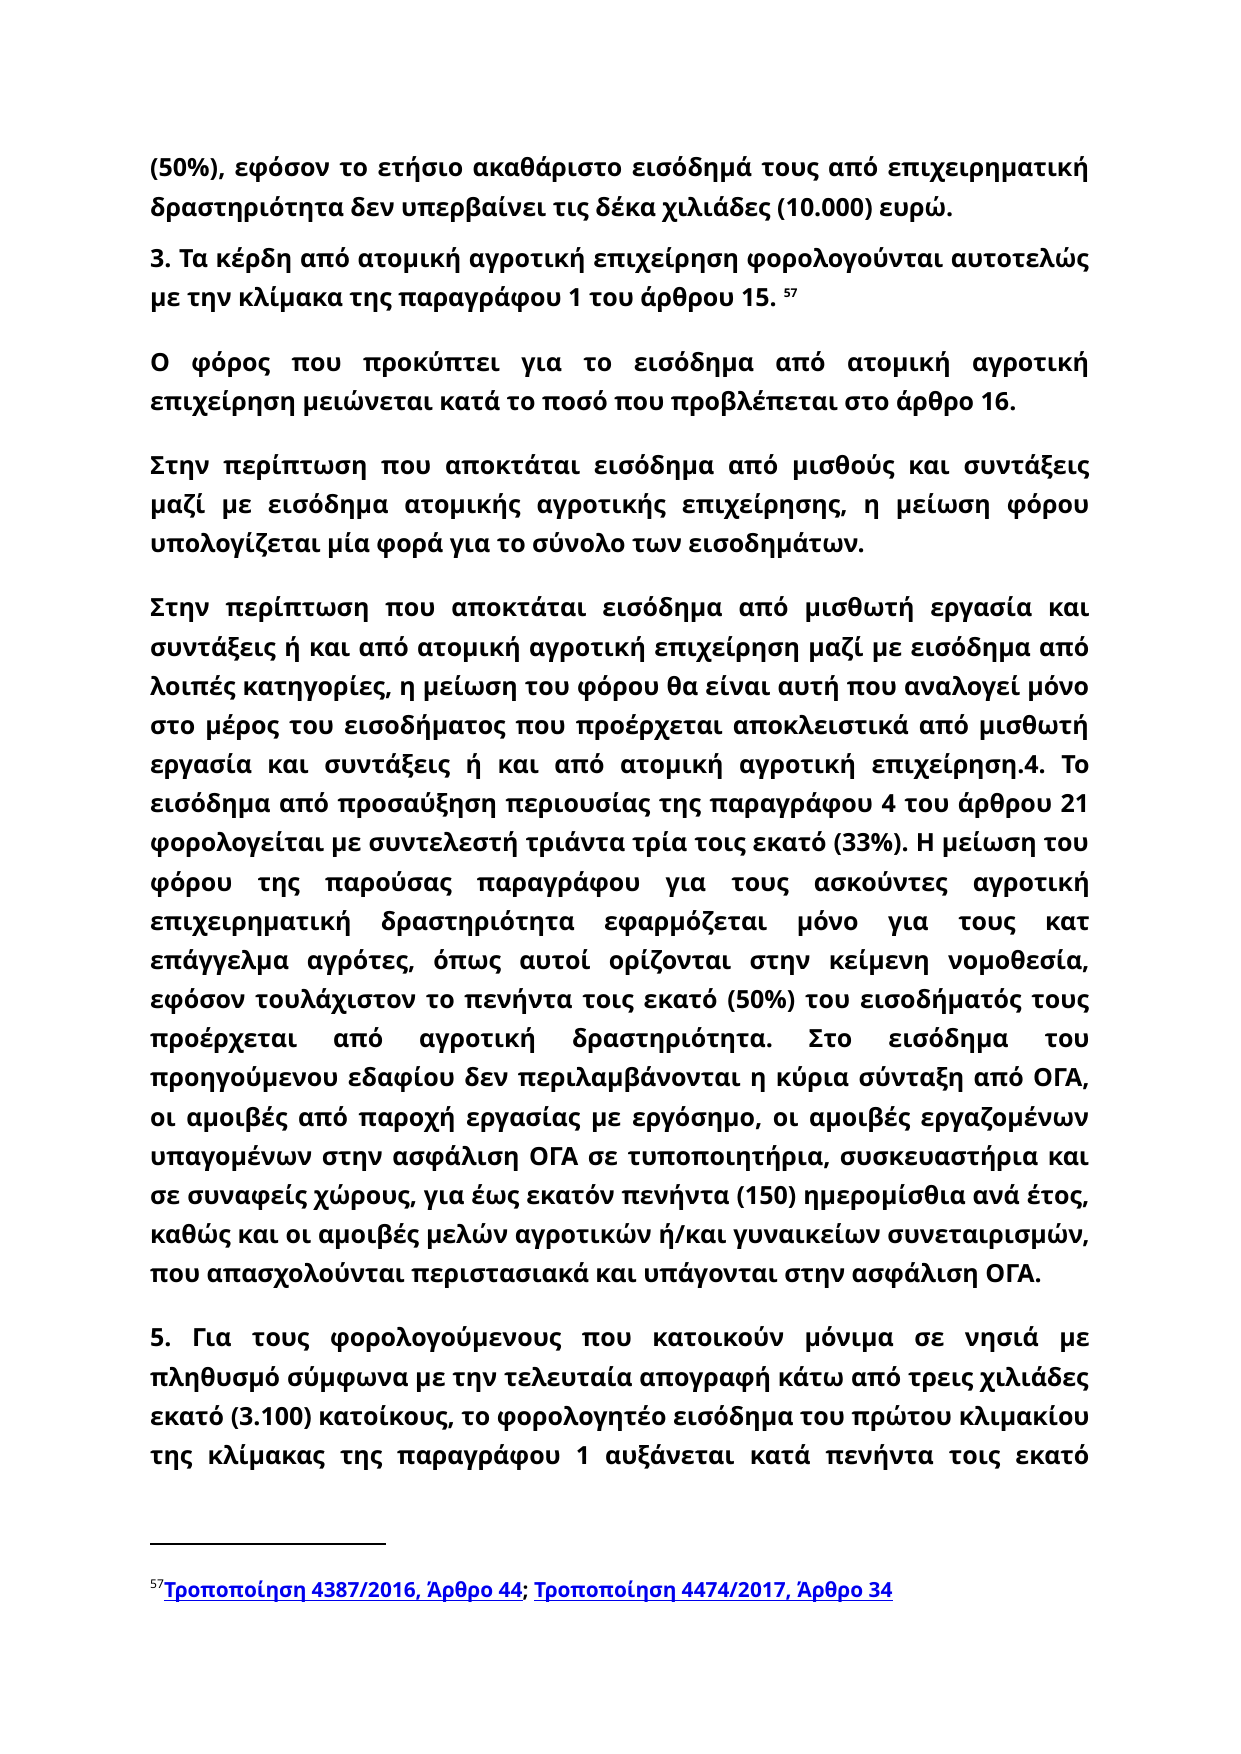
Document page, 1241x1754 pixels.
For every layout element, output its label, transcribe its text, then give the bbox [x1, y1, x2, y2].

text 3. Τα κέρδη από ατομική αγροτική επιχείρηση φορολογούνται αυτοτελώς με την κλίμακα της παραγράφου 1 του άρθρου 15. [150, 241, 1090, 314]
text (50%), εφόσον το ετήσιο ακαθάριστο εισόδημά τους από επιχειρηματική δραστηριότητα δεν υπερβαίνει τις δέκα χιλιάδες (10.000) ευρώ. [150, 150, 1090, 223]
text 5. Για τους φορολογούμενους που κατοικούν μόνιμα σε νησιά με πληθυσμό σύμφωνα με την τελευταία απογραφή κάτω από τρεις χιλιάδες εκατό (3.100) κατοίκους, το φορολογητέο εισόδημα του πρώτου κλιμακίου της κλίμακας της παραγράφου 1 αυξάνεται κατά πενήντα τοις εκατό [150, 1320, 1090, 1472]
text Στην περίπτωση που αποκτάται εισόδημα από μισθωτή εργασία και συντάξεις ή και από ατομική αγροτική επιχείρηση μαζί με εισόδημα από λοιπές κατηγορίες, η μείωση του φόρου θα είναι αυτή που αναλογεί μόνο στο μέρος του εισοδήματος που προέρχεται αποκλειστικά από μισθωτή εργασία και συντάξεις ή και από ατομική αγροτική επιχείρηση.4. Το εισόδημα από προσαύξηση περιουσίας της παραγράφου 4 του άρθρου 21 φορολογείται με συντελεστή τριάντα τρία τοις εκατό (33%). Η μείωση του φόρου της παρούσας παραγράφου για τους ασκούντες αγροτική επιχειρηματική δραστηριότητα εφαρμόζεται μόνο για τους κατ επάγγελμα αγρότες, όπως αυτοί ορίζονται στην κείμενη νομοθεσία, εφόσον τουλάχιστον το πενήντα τοις εκατό (50%) του εισοδήματός τους προέρχεται από αγροτική δραστηριότητα. Στο εισόδημα του προηγούμενου εδαφίου δεν περιλαμβάνονται η κύρια σύνταξη από ΟΓΑ, οι αμοιβές από παροχή εργασίας με εργόσημο, οι αμοιβές εργαζομένων υπαγομένων στην ασφάλιση ΟΓΑ σε τυποποιητήρια, συσκευαστήρια και σε συναφείς χώρους, για έως εκατόν πενήντα (150) ημερομίσθια ανά έτος, καθώς και οι αμοιβές μελών αγροτικών ή/και γυναικείων συνεταιρισμών, που απασχολούνται περιστασιακά και υπάγονται στην ασφάλιση ΟΓΑ. [150, 590, 1090, 1290]
text Ο φόρος που προκύπτει για το εισόδημα από ατομική αγροτική επιχείρηση μειώνεται κατά το ποσό που προβλέπεται στο άρθρο 16. [150, 344, 1090, 417]
text Στην περίπτωση που αποκτάται εισόδημα από μισθούς και συντάξεις μαζί με εισόδημα ατομικής αγροτικής επιχείρησης, η μείωση φόρου υπολογίζεται μία φορά για το σύνολο των εισοδημάτων. [150, 447, 1090, 560]
text Τροποποίηση 4387/2016, Άρθρο 44; Τροποποίηση 4474/2017, Άρθρο 34 [150, 1576, 1090, 1604]
